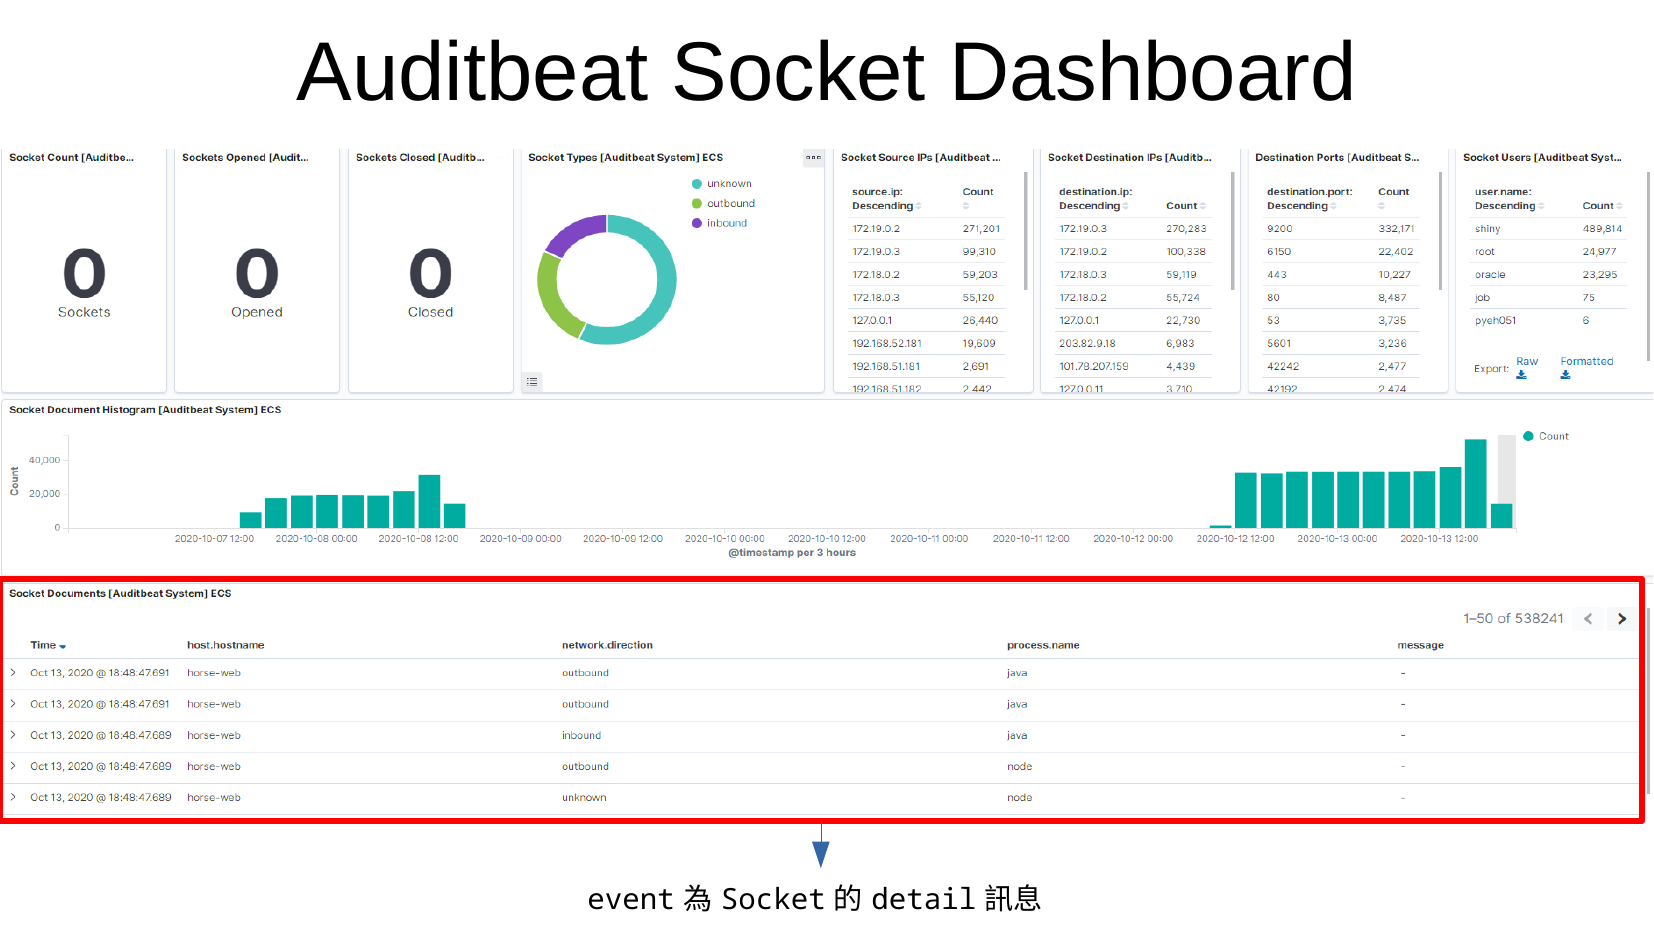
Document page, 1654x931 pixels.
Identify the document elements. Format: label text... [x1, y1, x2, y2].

picture [1, 149, 1654, 821]
text_box Auditbeat Socket Dashboard [47, 17, 1607, 148]
text_box event為Socket的detail訊息 [572, 868, 1069, 918]
picture [3, 582, 1639, 818]
